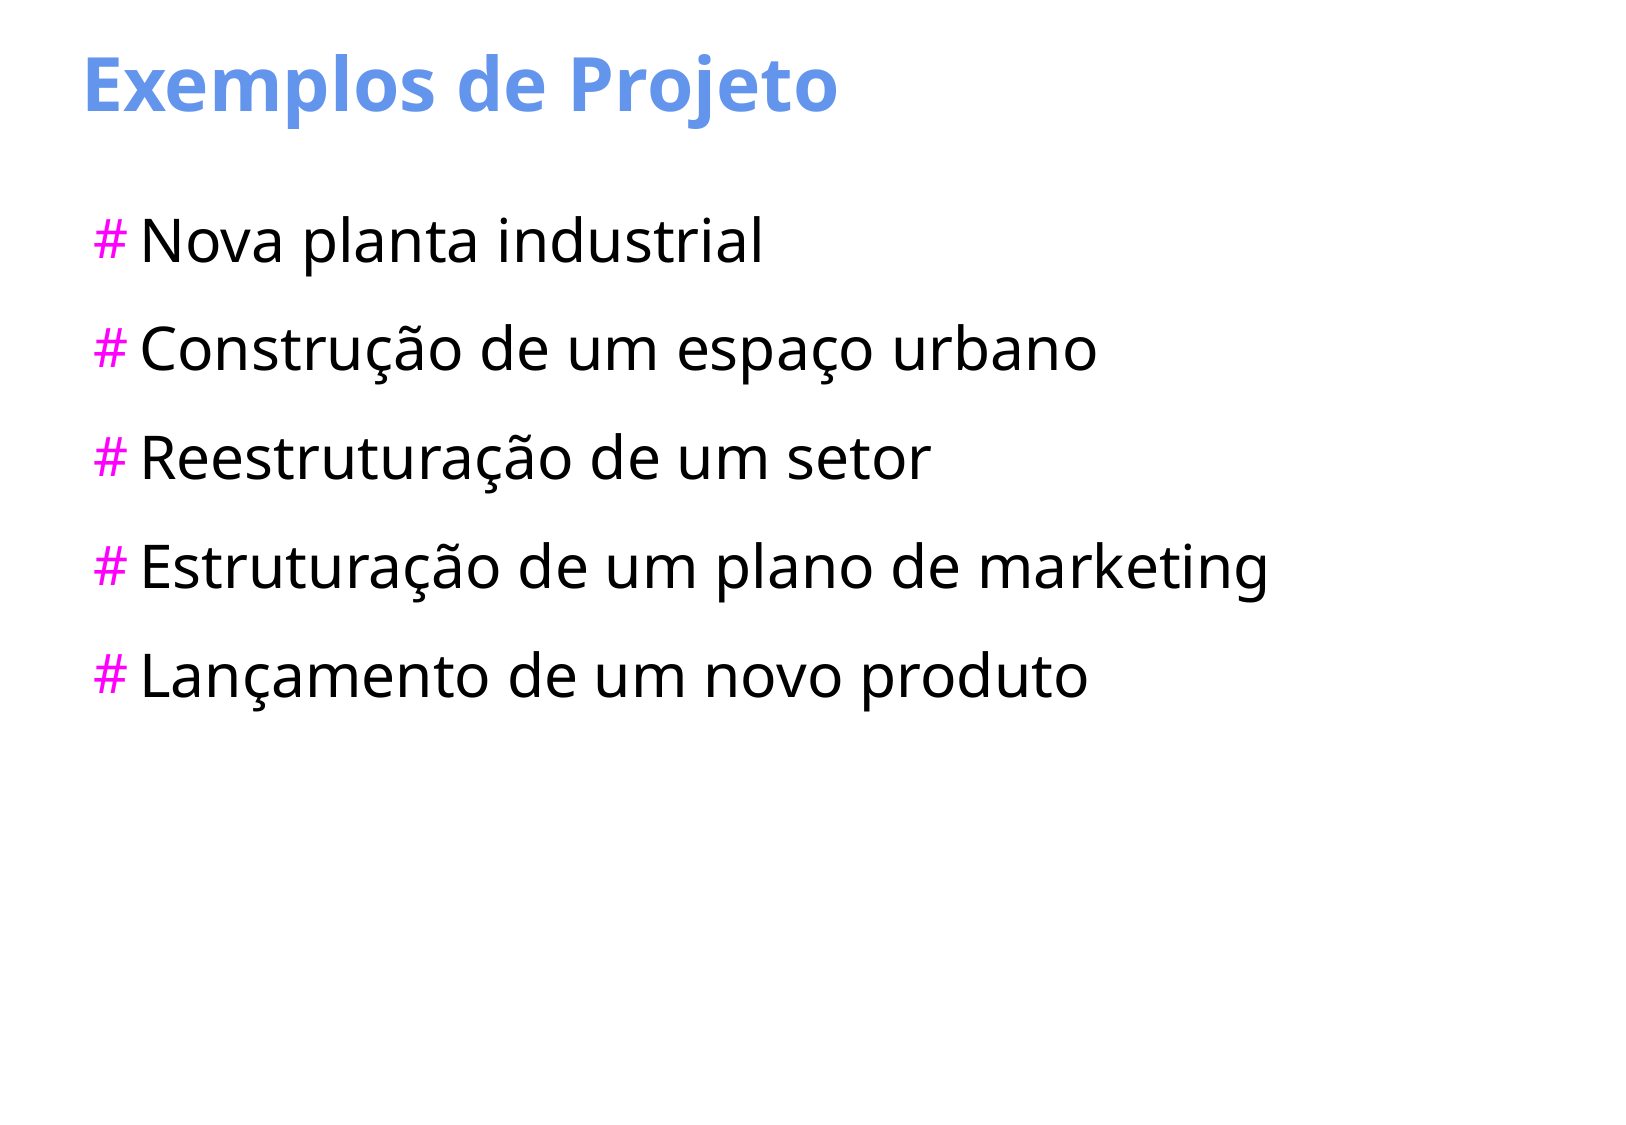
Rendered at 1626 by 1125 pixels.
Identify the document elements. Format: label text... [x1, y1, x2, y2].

title Exemplos de Projeto [81, 31, 1544, 132]
list Nova planta industrial Construção de um espaço urbano Reestruturação de um setor Estruturação de um plano de marketing Lançamento de um novo produto [81, 165, 1544, 1016]
